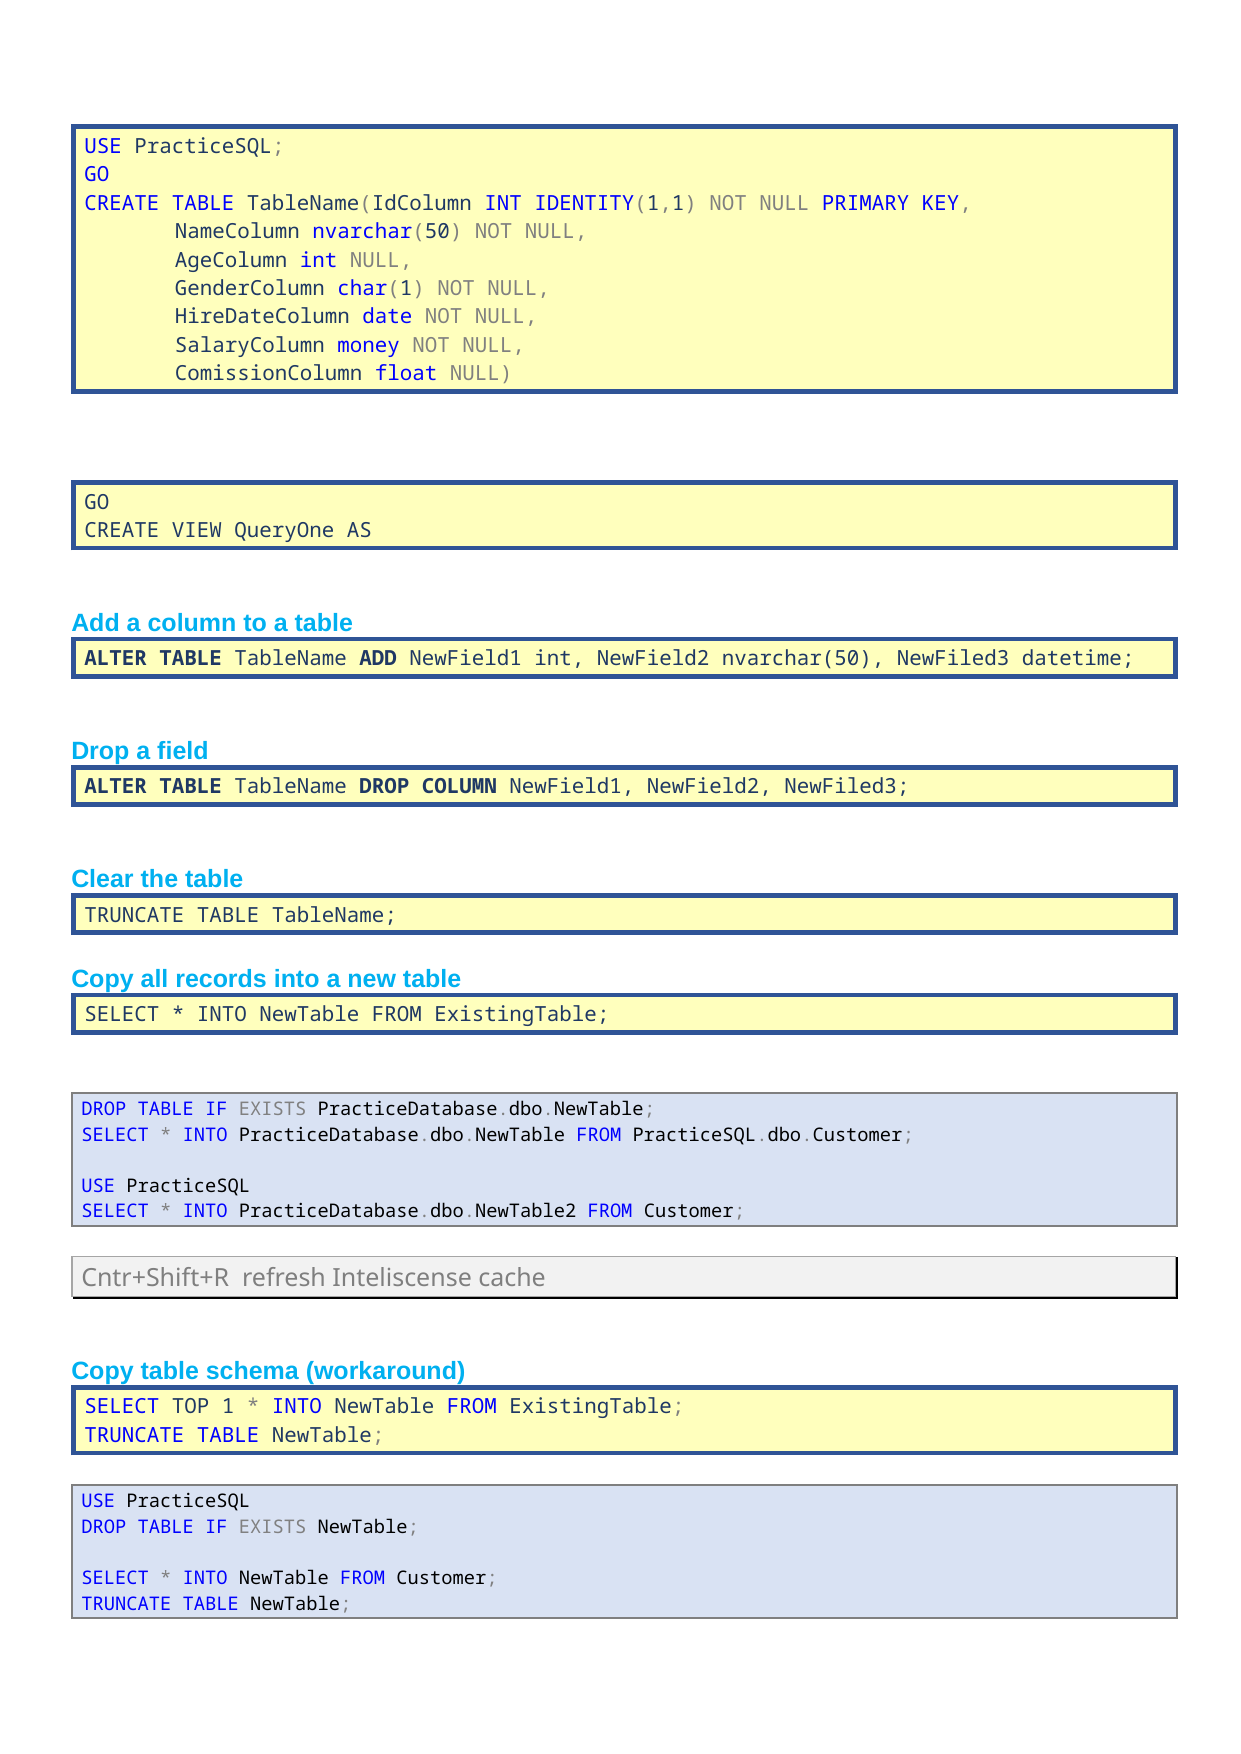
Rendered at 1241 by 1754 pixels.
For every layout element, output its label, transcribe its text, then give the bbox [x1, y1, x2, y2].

text TRUNCATE TABLE NewTable; [73, 1586, 1176, 1617]
title Clear the table [71, 864, 1178, 893]
text USE PracticeSQL [73, 1486, 1176, 1509]
text DROP TABLE IF EXISTS PracticeDatabase.dbo.NewTable; [73, 1094, 1176, 1118]
text HireDateColumn date NOT NULL, [76, 295, 1173, 323]
text CREATE VIEW QueryOne AS [76, 508, 1173, 546]
text SalaryColumn money NOT NULL, [76, 323, 1173, 352]
text SELECT * INTO PracticeDatabase.dbo.NewTable FROM PracticeSQL.dbo.Customer; [73, 1118, 1176, 1143]
text ComissionColumn float NULL) [76, 352, 1173, 389]
text NameColumn nvarchar(50) NOT NULL, [76, 209, 1173, 238]
text GO [76, 153, 1173, 181]
text SELECT TOP 1 * INTO NewTable FROM ExistingTable; [76, 1390, 1173, 1413]
text TRUNCATE TABLE NewTable; [76, 1413, 1173, 1451]
text GO [76, 485, 1173, 508]
text ALTER TABLE TableName DROP COLUMN NewField1, NewField2, NewFiled3; [76, 770, 1173, 802]
text Cntr+Shift+R refresh Inteliscense cache [73, 1257, 1175, 1296]
text ALTER TABLE TableName ADD NewField1 int, NewField2 nvarchar(50), NewFiled3 datetime; [76, 641, 1173, 674]
text CREATE TABLE TableName(IdColumn INT IDENTITY(1,1) NOT NULL PRIMARY KEY, [76, 181, 1173, 209]
title Add a column to a table [71, 608, 1178, 637]
text SELECT * INTO NewTable FROM Customer; [73, 1561, 1176, 1586]
text SELECT * INTO PracticeDatabase.dbo.NewTable2 FROM Customer; [73, 1194, 1176, 1225]
text TRUNCATE TABLE TableName; [76, 898, 1173, 930]
title Copy table schema (workaround) [71, 1356, 1178, 1385]
text USE PracticeSQL; [76, 129, 1173, 153]
text GenderColumn char(1) NOT NULL, [76, 266, 1173, 295]
title Copy all records into a new table [71, 964, 1178, 993]
text USE PracticeSQL [73, 1169, 1176, 1194]
title Drop a field [71, 736, 1178, 765]
text AgeColumn int NULL, [76, 238, 1173, 266]
text SELECT * INTO NewTable FROM ExistingTable; [76, 997, 1173, 1030]
text DROP TABLE IF EXISTS NewTable; [73, 1509, 1176, 1535]
